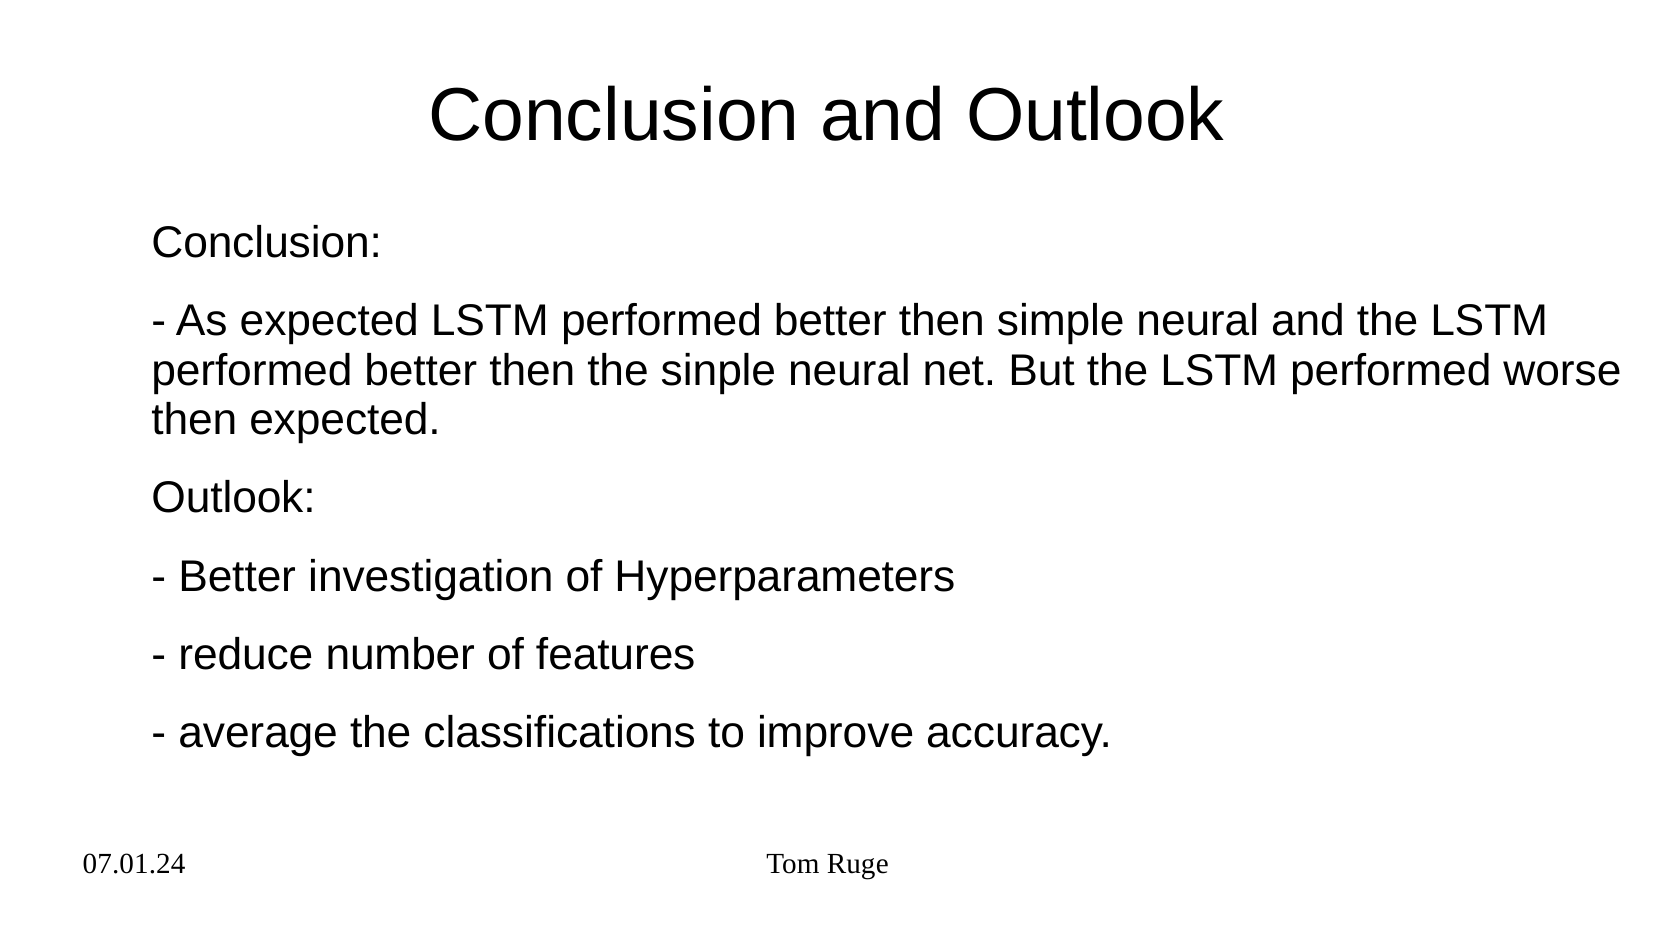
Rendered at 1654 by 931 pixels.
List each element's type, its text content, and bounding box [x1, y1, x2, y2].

title Conclusion and Outlook [82, 37, 1571, 193]
list Conclusion: - As expected LSTM performed better then simple neural and the LSTM performed better then the sinple neural net. But the LSTM performed worse then expected. Outlook: - Better investigation of Hyperparameters - reduce number of features - average the classifications to improve accuracy. [82, 217, 1625, 758]
